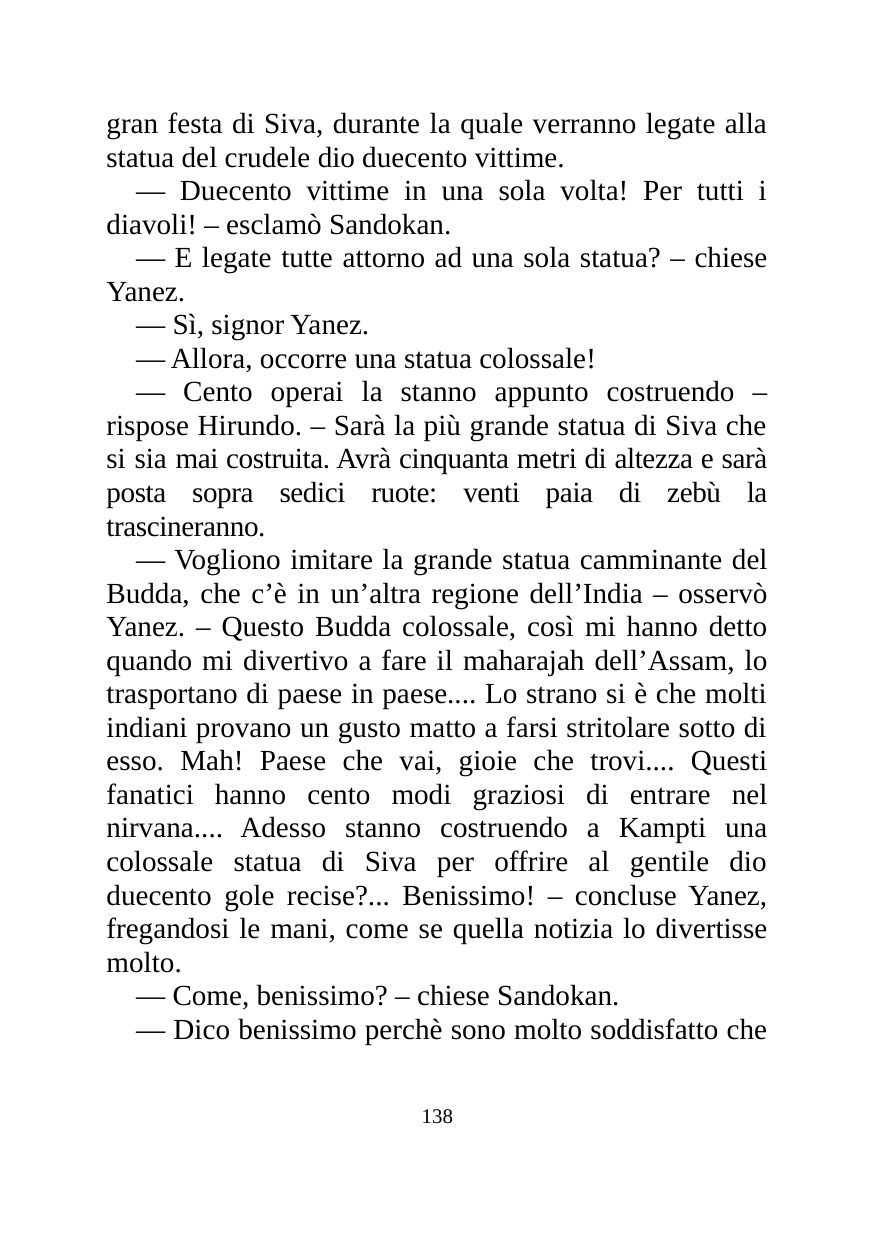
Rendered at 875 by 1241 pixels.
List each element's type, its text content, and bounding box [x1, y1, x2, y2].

text gran festa di Siva, durante la quale verranno legate alla statua del crudele dio duecento vittime. [106, 106, 768, 173]
text — Come, benissimo? – chiese Sandokan. [106, 978, 768, 1012]
text — E legate tutte attorno ad una sola statua? – chiese Yanez. [106, 240, 768, 307]
text — Duecento vittime in una sola volta! Per tutti i diavoli! – esclamò Sandokan. [106, 173, 768, 240]
text — Vogliono imitare la grande statua camminante del Budda, che c’è in un’altra regione dell’India – osservò Yanez. – Questo Budda colossale, così mi hanno detto quando mi divertivo a fare il maharajah dell’Assam, lo trasportano di paese in paese.... Lo strano si è che molti indiani provano un gusto matto a farsi stritolare sotto di esso. Mah! Paese che vai, gioie che trovi.... Questi fanatici hanno cento modi graziosi di entrare nel nirvana.... Adesso stanno costruendo a Kampti una colossale statua di Siva per offrire al gentile dio duecento gole recise?... Benissimo! – concluse Yanez, fregandosi le mani, come se quella notizia lo divertisse molto. [106, 542, 768, 978]
text — Dico benissimo perchè sono molto soddisfatto che [106, 1012, 768, 1045]
text — Allora, occorre una statua colossale! [106, 341, 768, 374]
text — Cento operai la stanno appunto costruendo – rispose Hirundo. – Sarà la più grande statua di Siva che si sia mai costruita. Avrà cinquanta metri di altezza e sarà posta sopra sedici ruote: venti paia di zebù la trascineranno. [106, 374, 768, 542]
text — Sì, signor Yanez. [106, 307, 768, 341]
